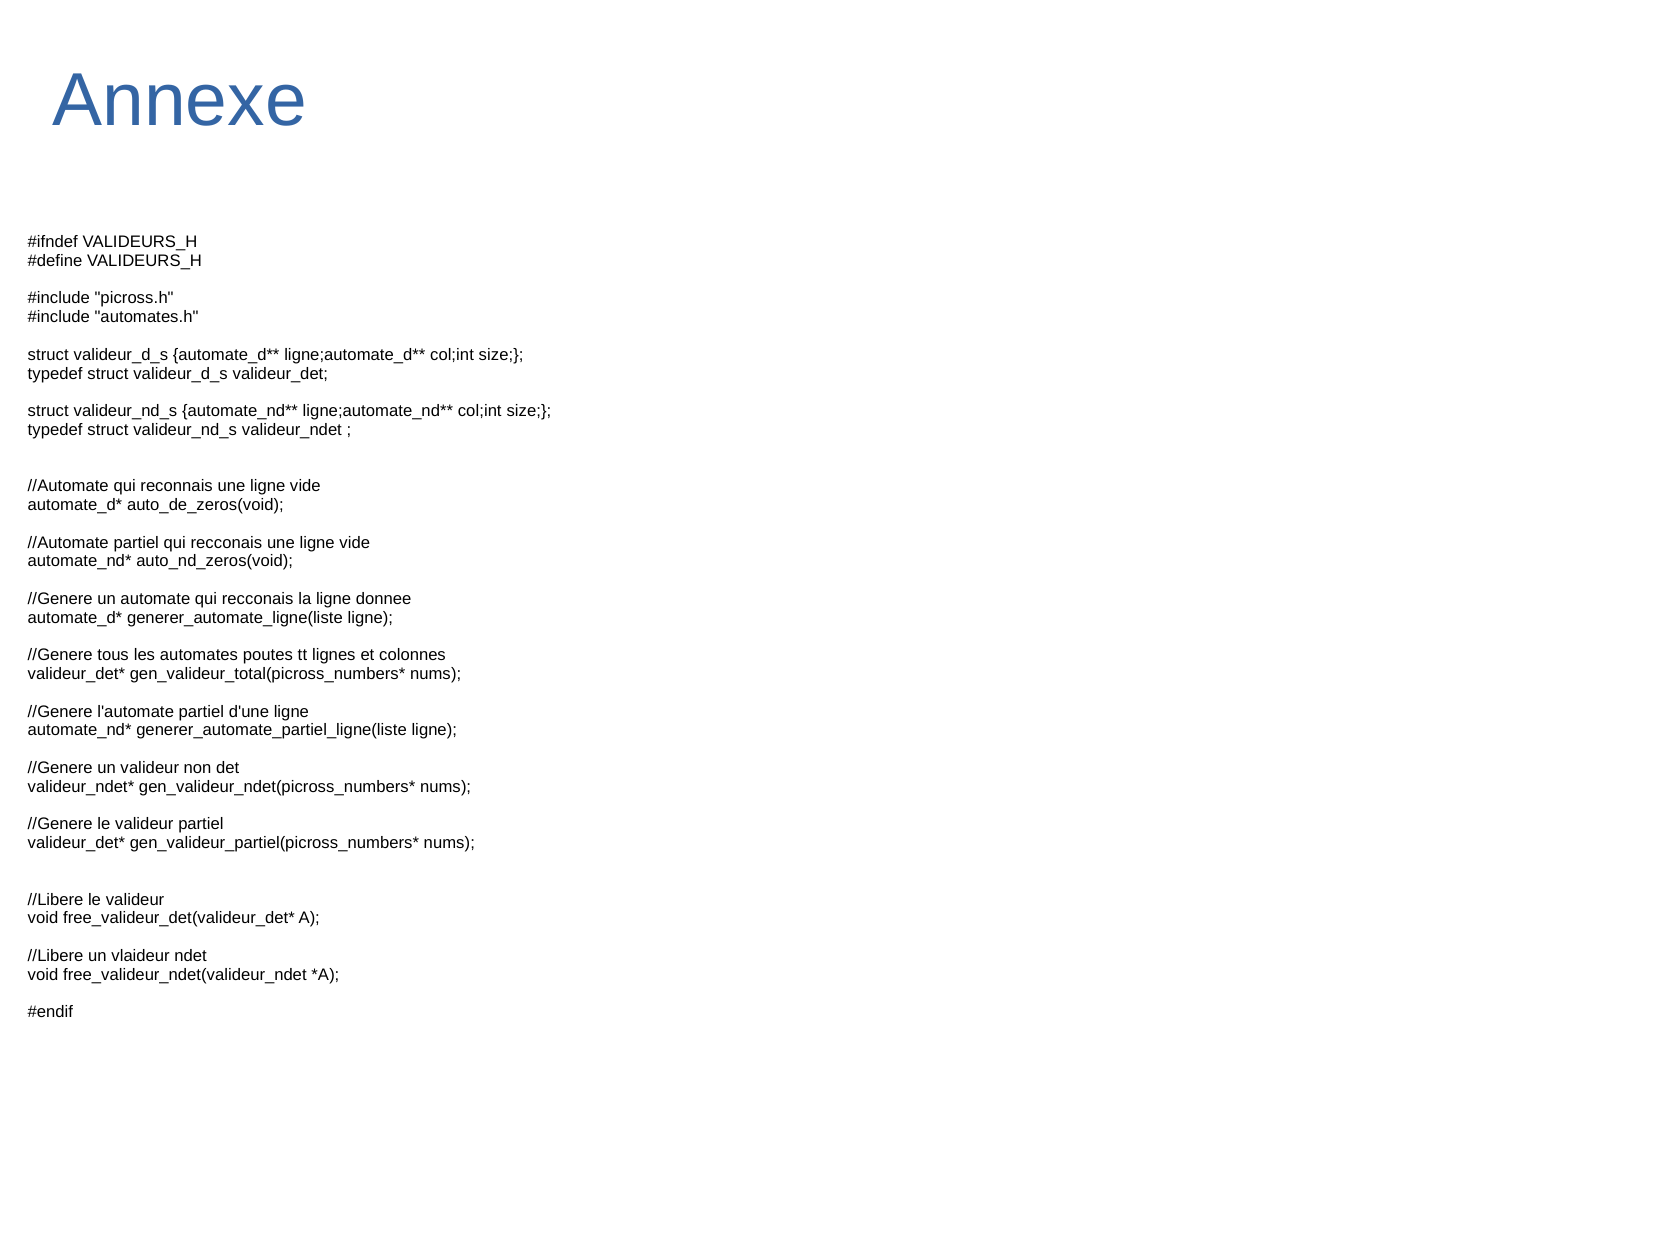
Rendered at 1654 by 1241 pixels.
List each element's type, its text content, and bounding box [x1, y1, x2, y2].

text_box Annexe [37, 50, 638, 151]
text_box #ifndef VALIDEURS_H #define VALIDEURS_H #include "picross.h" #include "automates.h" struct valideur_d_s {automate_d** ligne;automate_d** col;int size;}; typedef struct valideur_d_s valideur_det; struct valideur_nd_s {automate_nd** ligne;automate_nd** col;int size;}; typedef struct valideur_nd_s valideur_ndet ; //Automate qui reconnais une ligne vide automate_d* auto_de_zeros(void); //Automate partiel qui recconais une ligne vide automate_nd* auto_nd_zeros(void); //Genere un automate qui recconais la ligne donnee automate_d* generer_automate_ligne(liste ligne); //Genere tous les automates poutes tt lignes et colonnes valideur_det* gen_valideur_total(picross_numbers* nums); //Genere l'automate partiel d'une ligne automate_nd* generer_automate_partiel_ligne(liste ligne); //Genere un valideur non det valideur_ndet* gen_valideur_ndet(picross_numbers* nums); //Genere le valideur partiel valideur_det* gen_valideur_partiel(picross_numbers* nums); //Libere le valideur void free_valideur_det(valideur_det* A); //Libere un vlaideur ndet void free_valideur_ndet(valideur_ndet *A); #endif [12, 225, 638, 1241]
